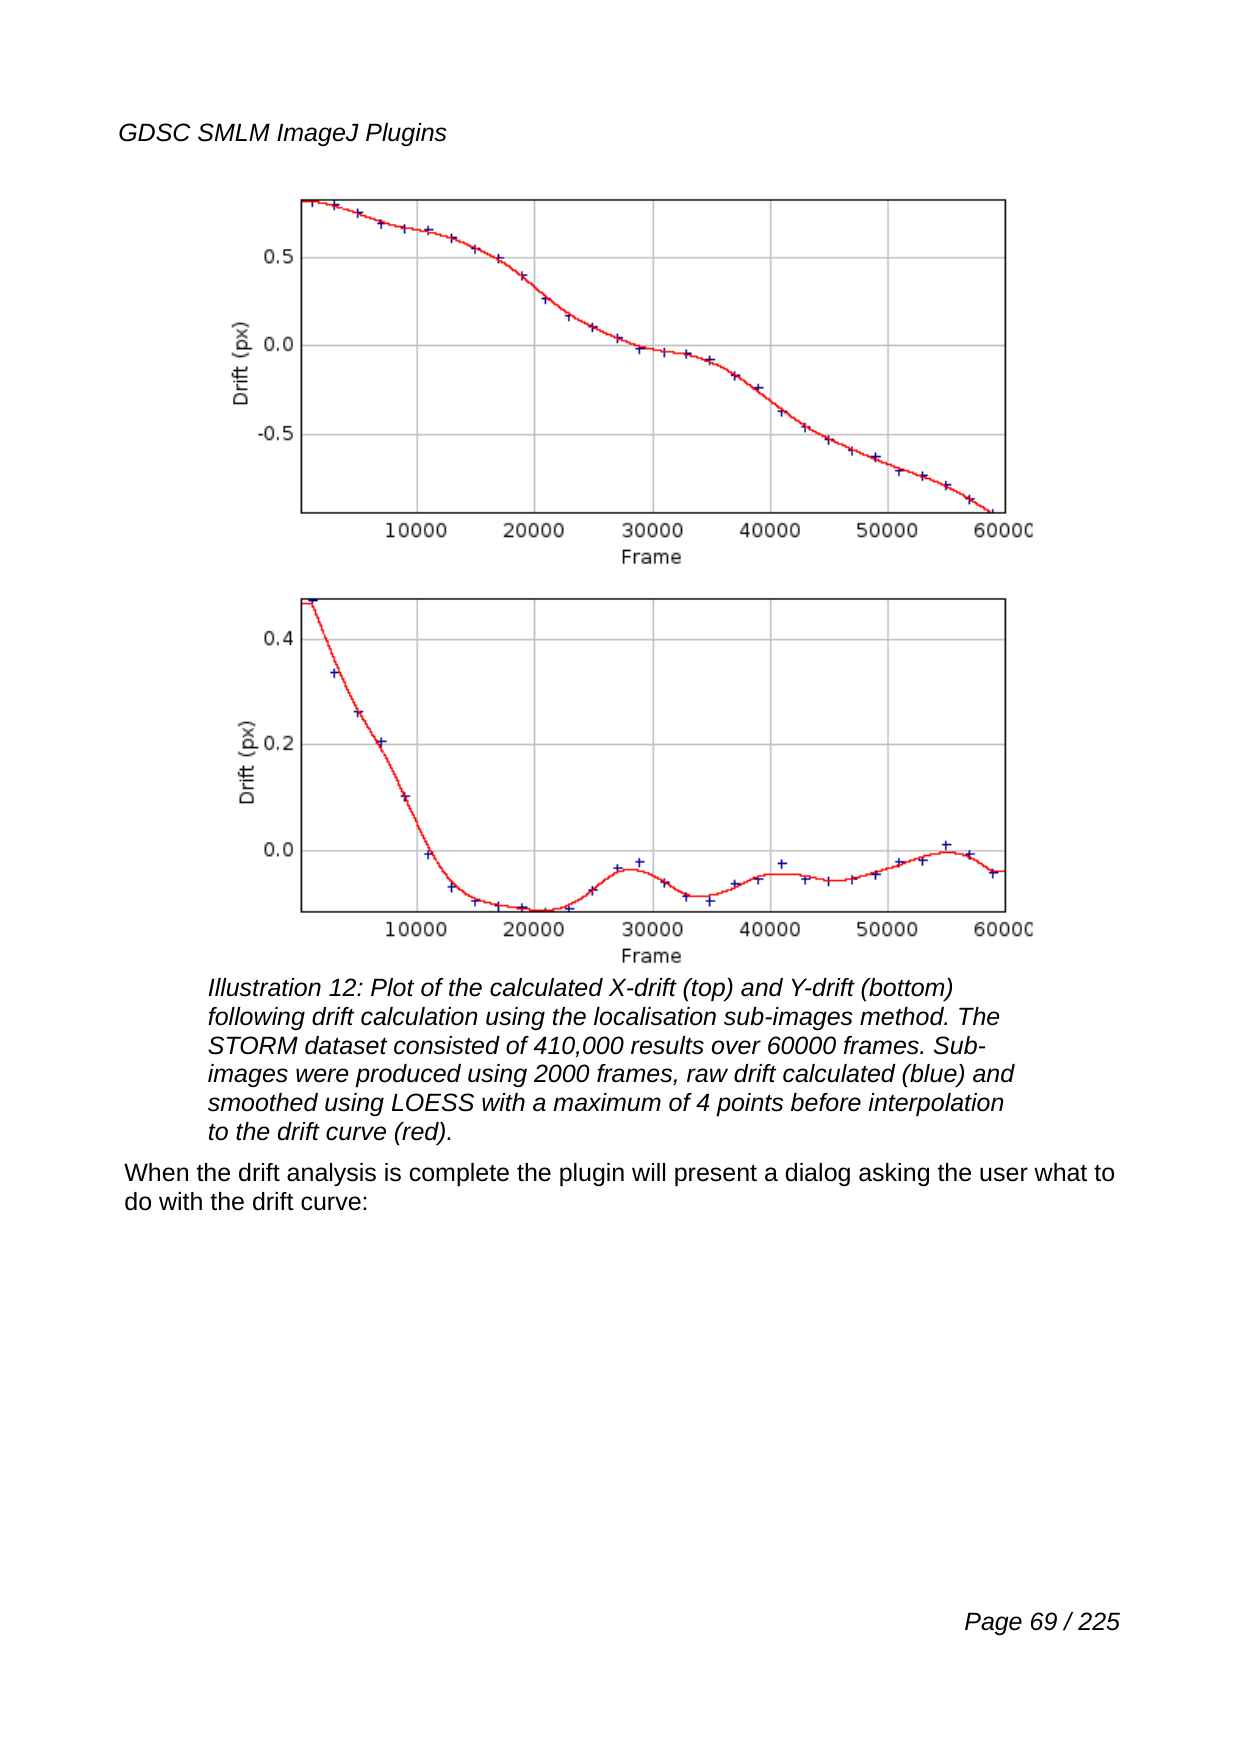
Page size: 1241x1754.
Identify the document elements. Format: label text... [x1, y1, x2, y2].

text Illustration 12: Plot of the calculated X-drift (top) and Y-drift (bottom) following drift calculation using the localisation sub-images method. The STORM dataset consisted of 410,000 results over 60000 frames. Sub-images were produced using 2000 frames, raw drift calculated (blue) and smoothed using LOESS with a maximum of 4 points before interpolation to the drift curve (red). [208, 974, 1033, 1146]
text When the drift analysis is complete the plugin will present a dialog asking the user what to do with the drift curve: [124, 1158, 1122, 1216]
picture [207, 176, 1033, 974]
